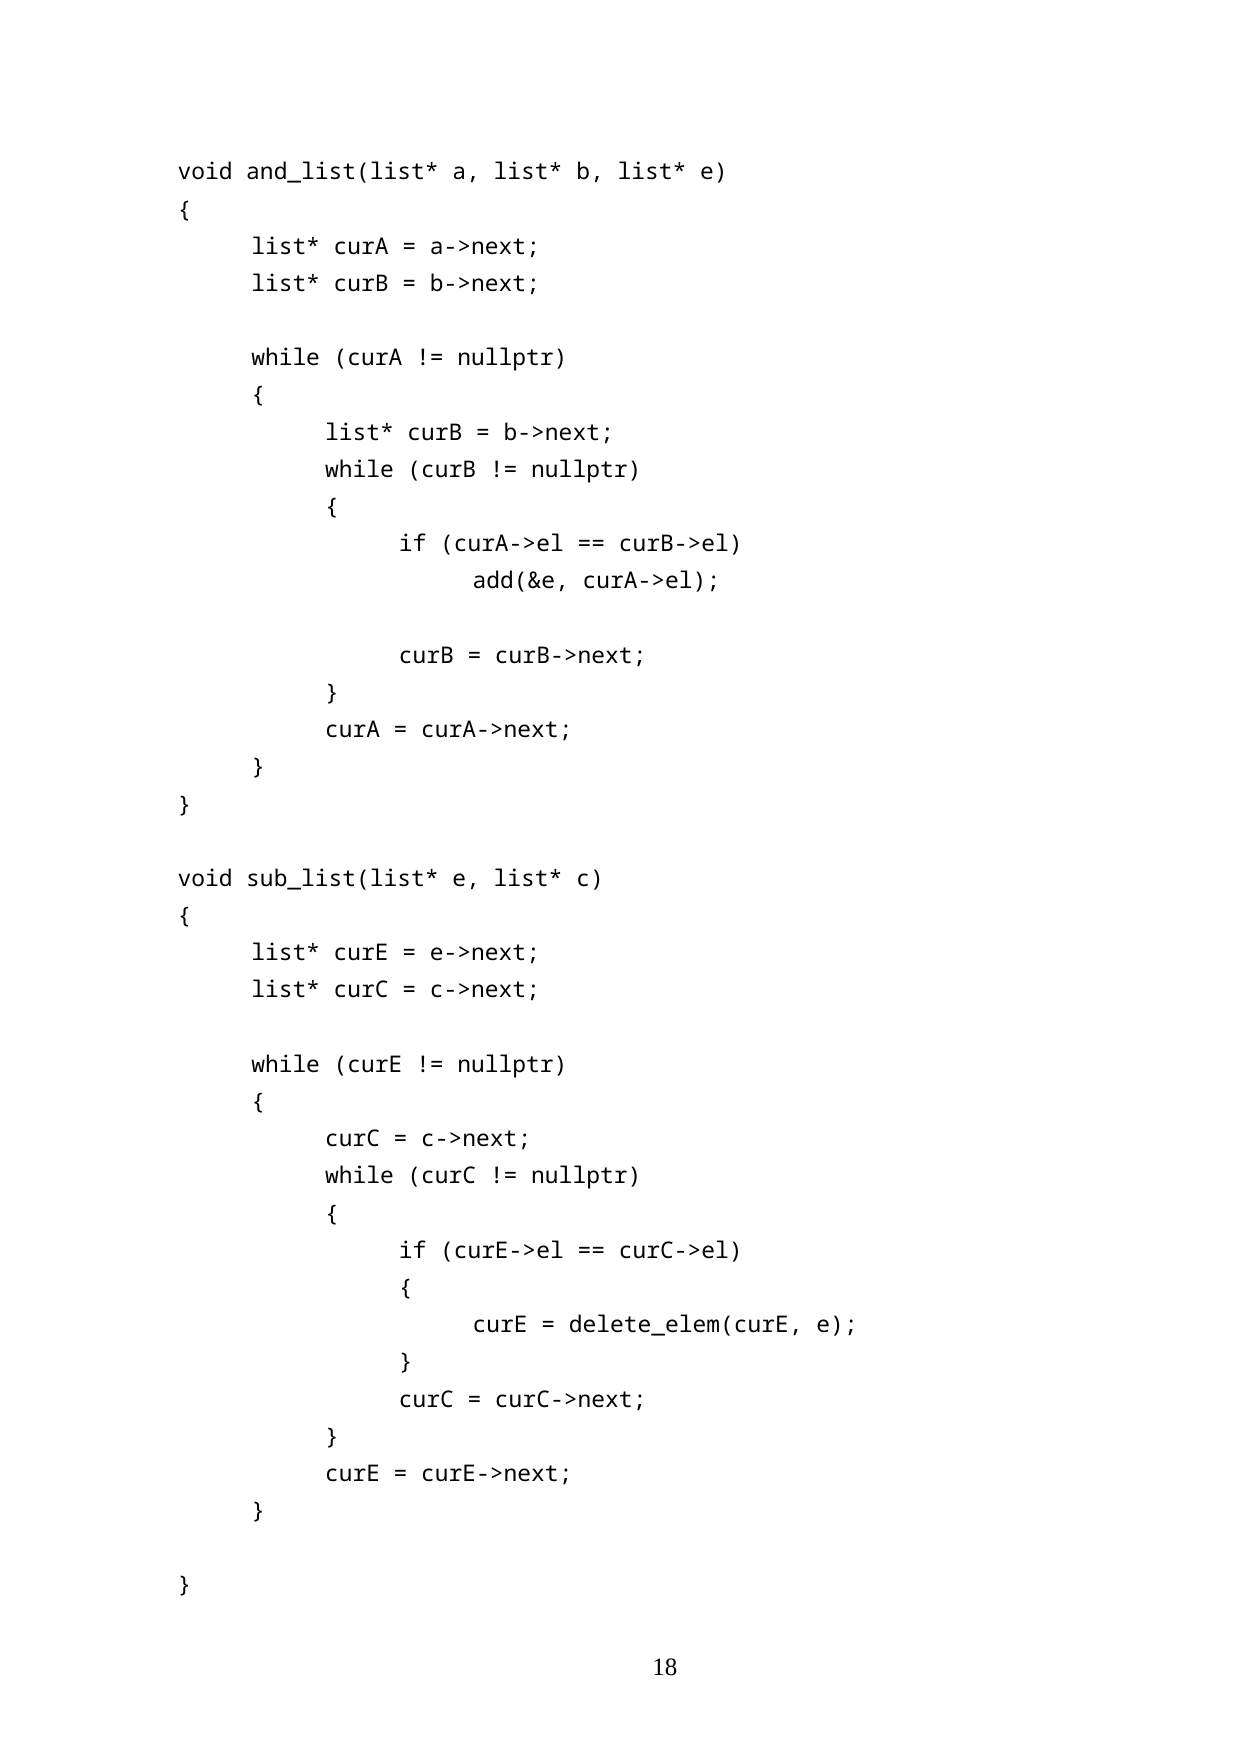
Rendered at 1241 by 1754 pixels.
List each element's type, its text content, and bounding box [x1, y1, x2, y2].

text curC = c->next; [177, 1122, 1152, 1153]
text list* curB = b->next; [177, 416, 1152, 447]
text curB = curB->next; [177, 639, 1152, 670]
text list* curB = b->next; [177, 267, 1152, 298]
text { [177, 1197, 1152, 1228]
text { [177, 1271, 1152, 1302]
text } [177, 1568, 1152, 1600]
text add(&e, curA->el); [177, 564, 1152, 596]
text void and_list(list* a, list* b, list* e) [177, 155, 1152, 187]
text curE = delete_elem(curE, e); [177, 1308, 1152, 1339]
text void sub_list(list* e, list* c) [177, 862, 1152, 893]
text { [177, 192, 1152, 224]
text { [177, 490, 1152, 521]
text } [177, 1494, 1152, 1525]
text } [177, 1345, 1152, 1377]
text curE = curE->next; [177, 1457, 1152, 1488]
text while (curB != nullptr) [177, 453, 1152, 484]
text curA = curA->next; [177, 713, 1152, 744]
text list* curC = c->next; [177, 973, 1152, 1005]
text while (curC != nullptr) [177, 1159, 1152, 1191]
text } [177, 750, 1152, 782]
text { [177, 378, 1152, 410]
text if (curE->el == curC->el) [177, 1234, 1152, 1265]
text { [177, 1085, 1152, 1116]
text list* curA = a->next; [177, 230, 1152, 261]
text curC = curC->next; [177, 1382, 1152, 1414]
text } [177, 787, 1152, 819]
text { [177, 899, 1152, 930]
text if (curA->el == curB->el) [177, 527, 1152, 558]
text } [177, 676, 1152, 707]
text while (curA != nullptr) [177, 341, 1152, 372]
text while (curE != nullptr) [177, 1048, 1152, 1079]
text list* curE = e->next; [177, 936, 1152, 967]
text } [177, 1420, 1152, 1451]
